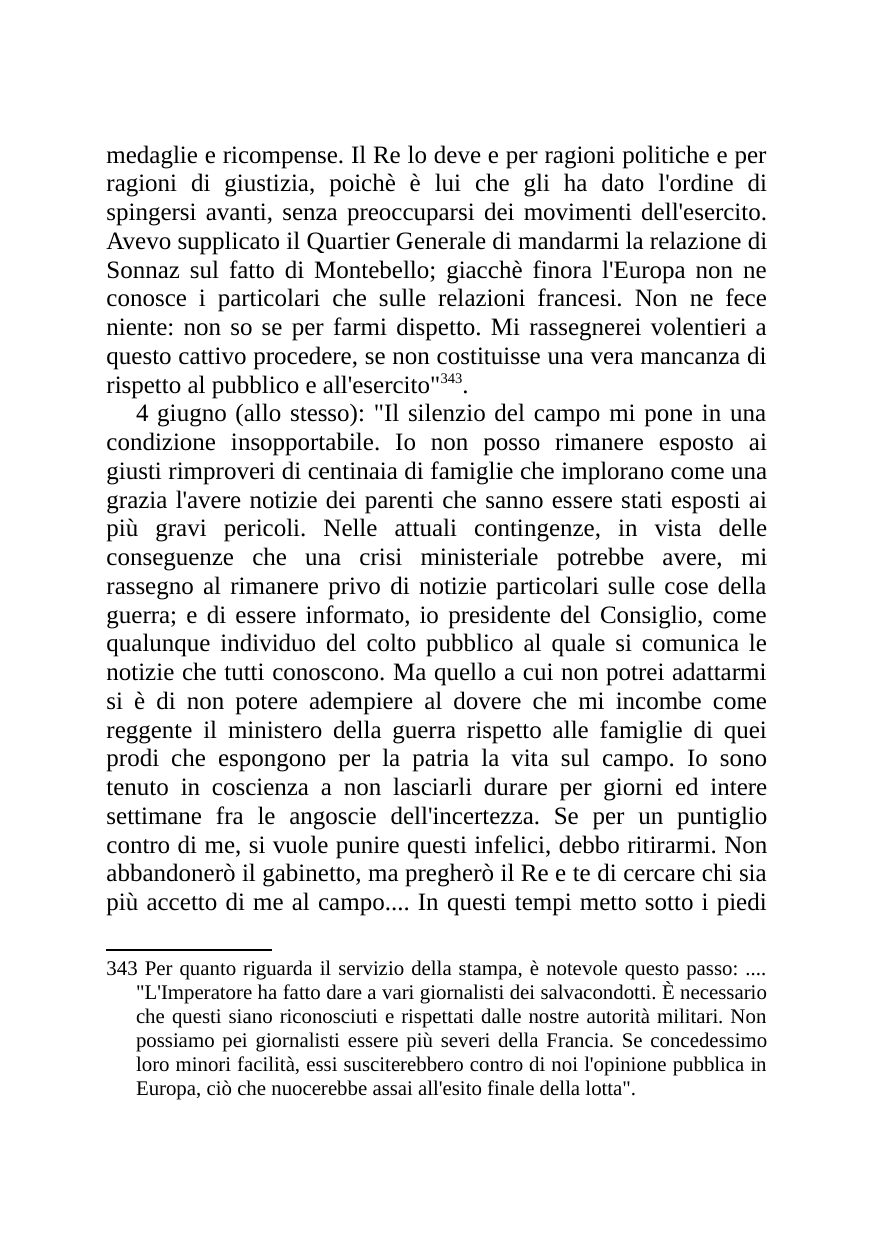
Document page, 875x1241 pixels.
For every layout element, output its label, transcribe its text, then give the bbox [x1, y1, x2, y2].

text medaglie e ricompense. Il Re lo deve e per ragioni politiche e per ragioni di giustizia, poichè è lui che gli ha dato l'ordine di spingersi avanti, senza preoccuparsi dei movimenti dell'esercito. Avevo supplicato il Quartier Generale di mandarmi la relazione di Sonnaz sul fatto di Montebello; giacchè finora l'Europa non ne conosce i particolari che sulle relazioni francesi. Non ne fece niente: non so se per farmi dispetto. Mi rassegnerei volentieri a questo cattivo procedere, se non costituisse una vera mancanza di rispetto al pubblico e all'esercito". [106, 140, 768, 398]
text Per quanto riguarda il servizio della stampa, è notevole questo passo: .... "L'Imperatore ha fatto dare a vari giornalisti dei salvacondotti. È necessario che questi siano riconosciuti e rispettati dalle nostre autorità militari. Non possiamo pei giornalisti essere più severi della Francia. Se concedessimo loro minori facilità, essi susciterebbero contro di noi l'opinione pubblica in Europa, ciò che nuocerebbe assai all'esito finale della lotta". [106, 956, 768, 1100]
text 4 giugno (allo stesso): "Il silenzio del campo mi pone in una condizione insopportabile. Io non posso rimanere esposto ai giusti rimproveri di centinaia di famiglie che implorano come una grazia l'avere notizie dei parenti che sanno essere stati esposti ai più gravi pericoli. Nelle attuali contingenze, in vista delle conseguenze che una crisi ministeriale potrebbe avere, mi rassegno al rimanere privo di notizie particolari sulle cose della guerra; e di essere informato, io presidente del Consiglio, come qualunque individuo del colto pubblico al quale si comunica le notizie che tutti conoscono. Ma quello a cui non potrei adattarmi si è di non potere adempiere al dovere che mi incombe come reggente il ministero della guerra rispetto alle famiglie di quei prodi che espongono per la patria la vita sul campo. Io sono tenuto in coscienza a non lasciarli durare per giorni ed intere settimane fra le angoscie dell'incertezza. Se per un puntiglio contro di me, si vuole punire questi infelici, debbo ritirarmi. Non abbandonerò il gabinetto, ma pregherò il Re e te di cercare chi sia più accetto di me al campo.... In questi tempi metto sotto i piedi [106, 398, 768, 916]
